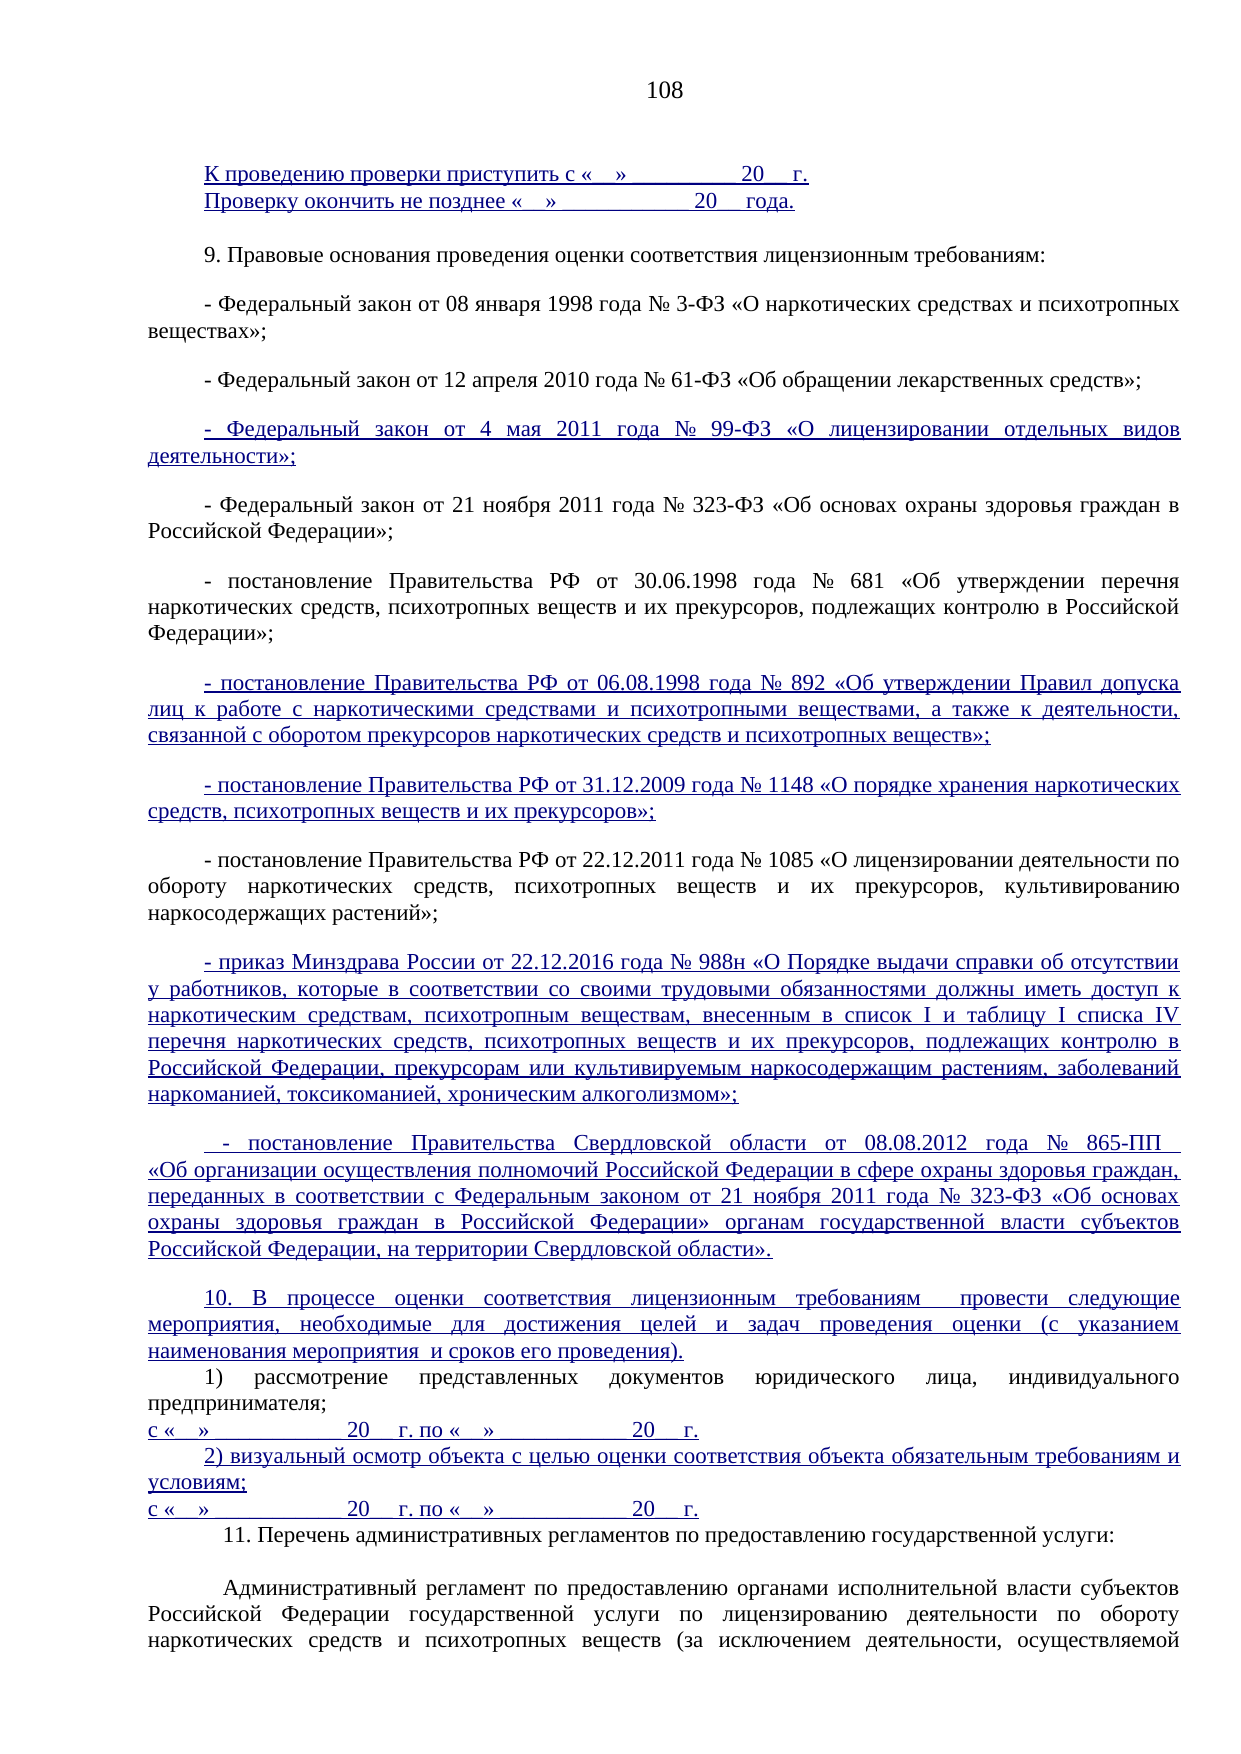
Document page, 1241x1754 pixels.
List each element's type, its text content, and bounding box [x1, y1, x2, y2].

text 11. Перечень административных регламентов по предоставлению государственной услуги: [148, 1521, 1181, 1547]
text - Федеральный закон от 12 апреля 2010 года № 61-ФЗ «Об обращении лекарственных средств»; [148, 366, 1181, 392]
text Российской Федерации, прекурсорам или культивируемым наркосодержащим растениям, заболеваний [148, 1051, 1181, 1076]
text Проверку окончить не позднее «__» ___________ 20__ года. [148, 187, 1181, 213]
text 2) визуальный осмотр объекта с целью оценки соответствия объекта обязательным требованиям и условиям; [148, 1442, 1181, 1495]
text 9. Правовые основания проведения оценки соответствия лицензионным требованиям: [148, 241, 1181, 268]
text 10. В процессе оценки соответствия лицензионным требованиям провести следующие мероприятия, необходимые для достижения целей и задач проведения оценки (с указанием [148, 1284, 1181, 1333]
text - Федеральный закон от 21 ноября 2011 года № 323-ФЗ «Об основах охраны здоровья граждан в Российской Федерации»; [148, 491, 1181, 544]
text К проведению проверки приступить с «__» _________ 20__ г. [148, 161, 1181, 187]
text перечня наркотических средств, психотропных веществ и их прекурсоров, подлежащих контролю в [148, 1025, 1181, 1050]
text Российской Федерации, на территории Свердловской области». [148, 1233, 1181, 1261]
text - постановление Правительства Свердловской области от 08.08.2012 года № 865-ПП «Об организации осуществления полномочий Российской Федерации в сфере охраны здоровья граждан, [148, 1129, 1181, 1179]
text - Федеральный закон от 08 января 1998 года № 3-ФЗ «О наркотических средствах и психотропных веществах»; [148, 291, 1181, 343]
text - постановление Правительства РФ от 22.12.2011 года № 1085 «О лицензировании деятельности по обороту наркотических средств, психотропных веществ и их прекурсоров, культивированию наркосодержащих растений»; [148, 846, 1181, 925]
text наименования мероприятия и сроков его проведения). [148, 1334, 1181, 1363]
text наркотическим средствам, психотропным веществам, внесенным в список I и таблицу I списка IV [148, 999, 1181, 1024]
text - приказ Минздрава России от 22.12.2016 года № 988н «О Порядке выдачи справки об отсутствии у работников, которые в соответствии со своими трудовыми обязанностями должны иметь доступ к [148, 948, 1181, 998]
text - Федеральный закон от 4 мая 2011 года № 99-ФЗ «О лицензировании отдельных видов деятельности»; [148, 415, 1181, 468]
text 1) рассмотрение представленных документов юридического лица, индивидуального предпринимателя; [148, 1363, 1181, 1416]
text с «__» ___________ 20__ г. по «__» ___________ 20__ г. [148, 1416, 1181, 1442]
text Административный регламент по предоставлению органами исполнительной власти субъектов Российской Федерации государственной услуги по лицензированию деятельности по обороту наркотических средств и психотропных веществ (за исключением деятельности, осуществляемой [148, 1574, 1181, 1653]
text - постановление Правительства РФ от 31.12.2009 года № 1148 «О порядке хранения наркотических средств, психотропных веществ и их прекурсоров»; [148, 771, 1181, 823]
text наркоманией, токсикоманией, хроническим алкоголизмом»; [148, 1078, 1181, 1106]
text - постановление Правительства РФ от 06.08.1998 года № 892 «Об утверждении Правил допуска лиц к работе с наркотическими средствами и психотропными веществами, а также к деятельности, связанной с оборотом прекурсоров наркотических средств и психотропных веществ»; [148, 669, 1181, 748]
text переданных в соответствии с Федеральным законом от 21 ноября 2011 года № 323-ФЗ «Об основах охраны здоровья граждан в Российской Федерации» органам государственной власти субъектов [148, 1180, 1181, 1231]
text - постановление Правительства РФ от 30.06.1998 года № 681 «Об утверждении перечня наркотических средств, психотропных веществ и их прекурсоров, подлежащих контролю в Российской Федерации»; [148, 567, 1181, 646]
text с «__» ___________ 20__ г. по «__» ___________ 20__ г. [148, 1495, 1181, 1521]
